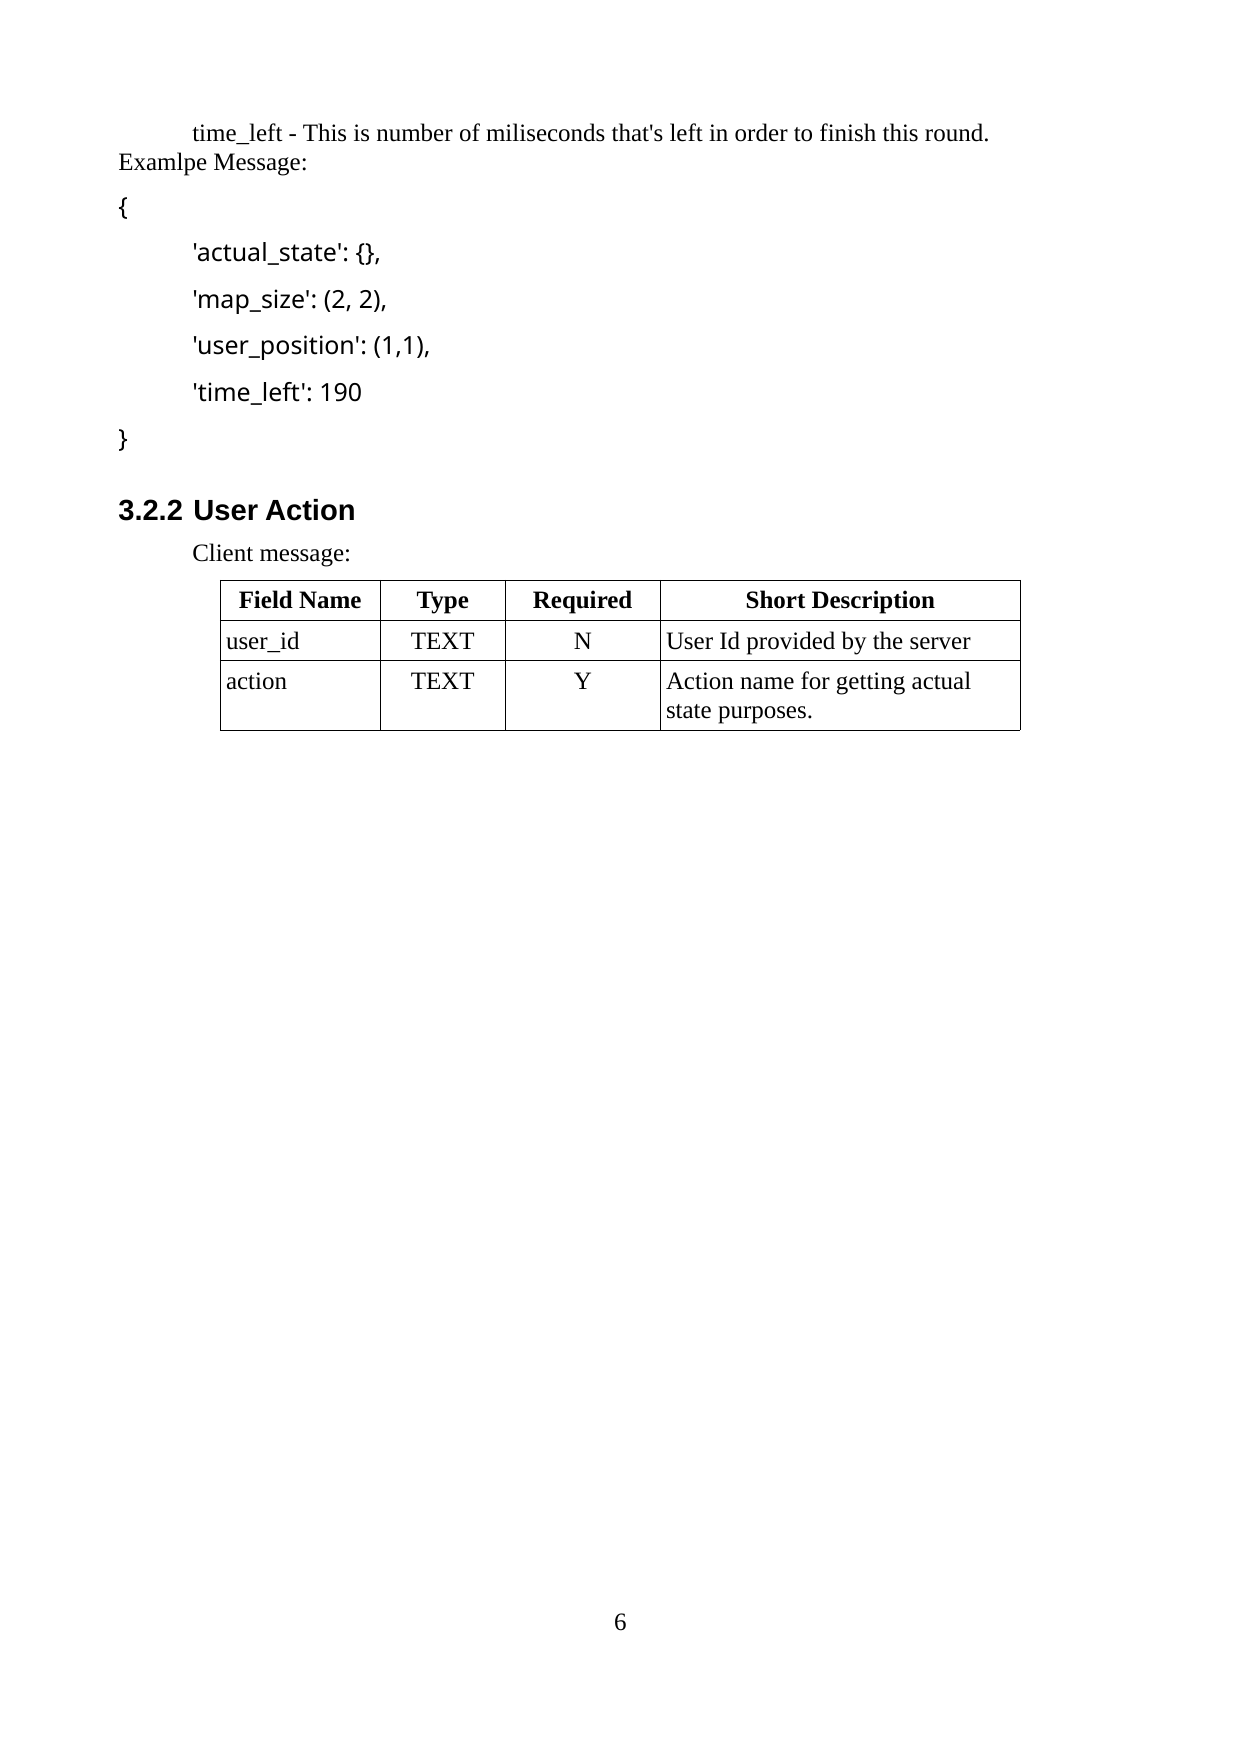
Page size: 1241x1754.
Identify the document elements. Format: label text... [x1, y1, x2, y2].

text 'actual_state': {}, [118, 235, 1122, 269]
table_cell Y [506, 661, 660, 729]
table_cell TEXT [381, 621, 505, 660]
text 'user_position': (1,1), [118, 328, 1122, 362]
text } [118, 421, 1122, 455]
table_cell user_id [221, 621, 380, 660]
text 'time_left': 190 [118, 374, 1122, 408]
table_cell action [221, 661, 380, 729]
text { [118, 188, 1122, 222]
text 'map_size': (2, 2), [118, 281, 1122, 315]
table_header Type [381, 581, 505, 620]
subtitle User Action [118, 492, 1122, 526]
table_header Short Description [661, 581, 1020, 620]
table_header Required [506, 581, 660, 620]
text time_left - This is number of miliseconds that's left in order to finish this round. [118, 118, 1122, 147]
table_cell N [506, 621, 660, 660]
table_cell TEXT [381, 661, 505, 729]
table_cell Action name for getting actual state purposes. [661, 661, 1020, 729]
table_header Field Name [221, 581, 380, 620]
text Examlpe Message: [118, 147, 1122, 176]
table_cell User Id provided by the server [661, 621, 1020, 660]
text Client message: [118, 538, 1122, 567]
